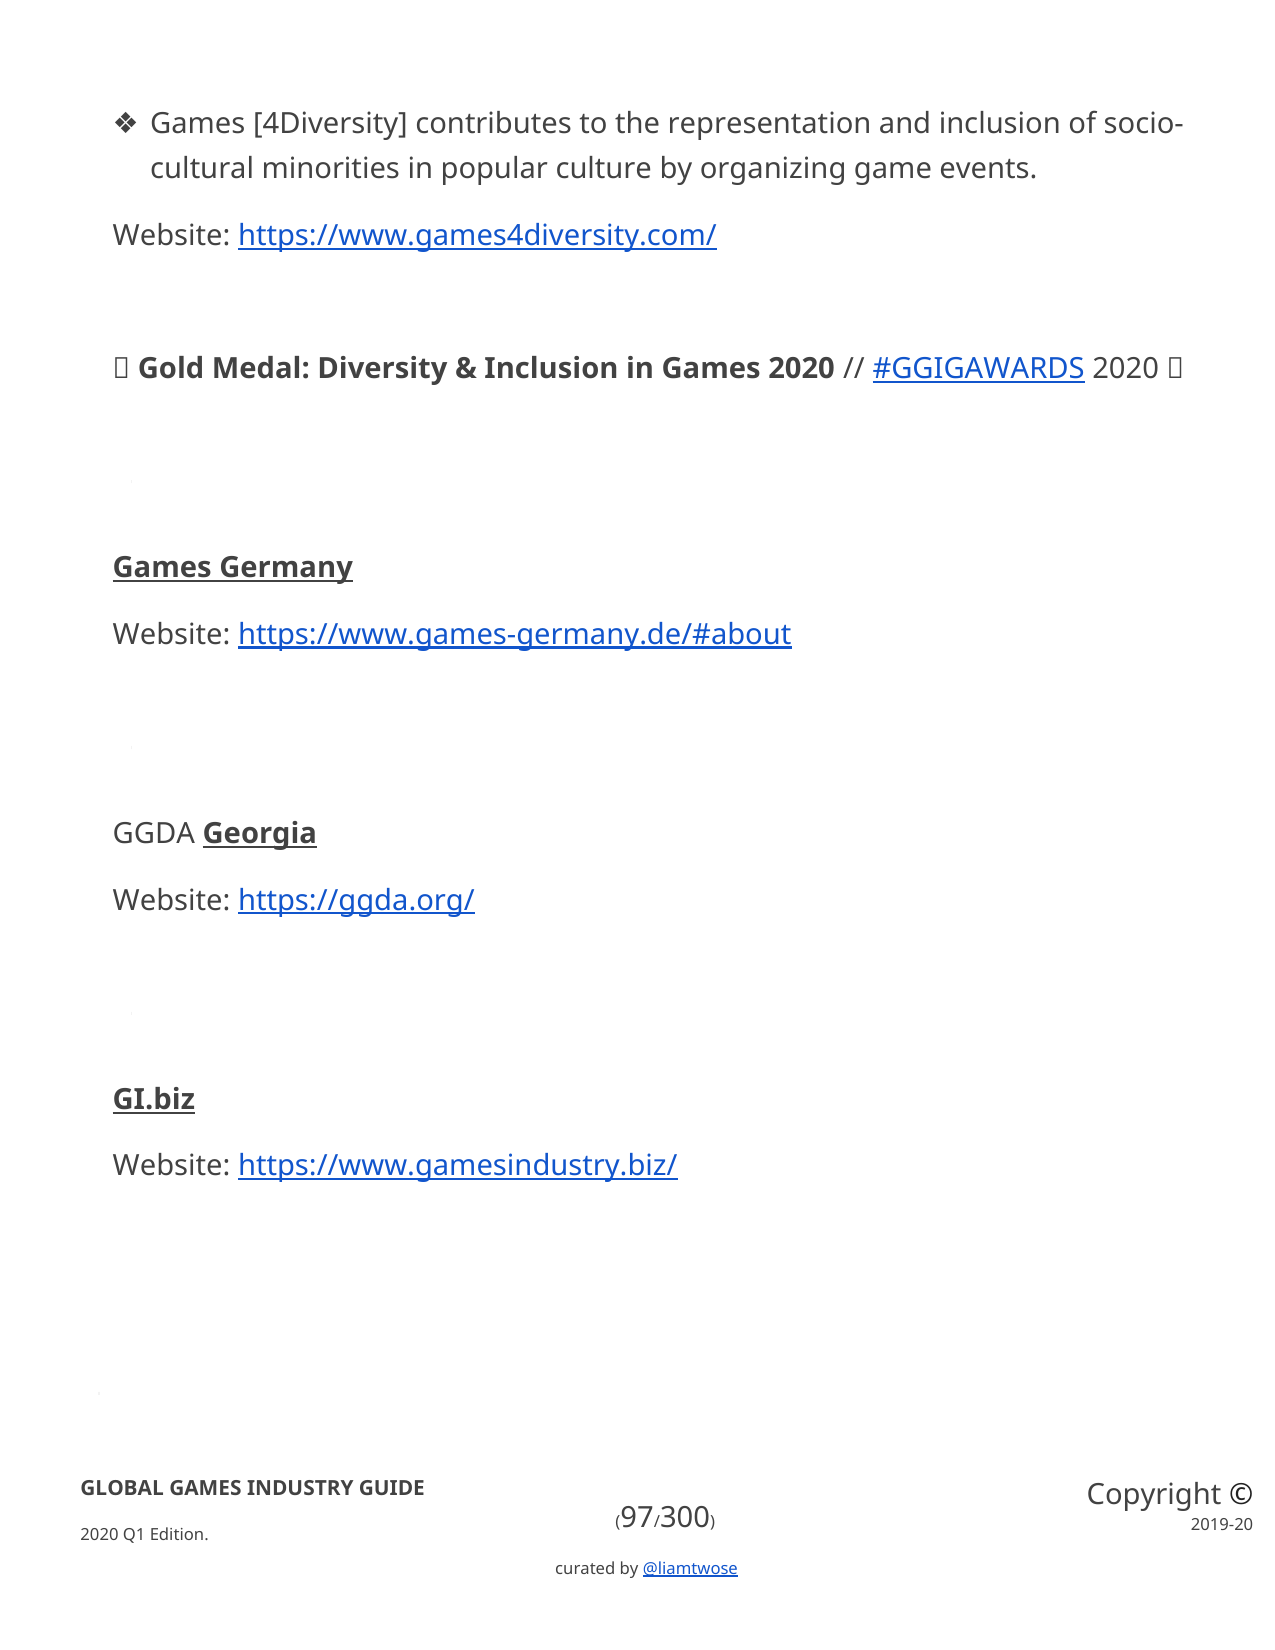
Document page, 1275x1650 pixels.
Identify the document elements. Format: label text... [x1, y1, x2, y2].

text Website: https://ggda.org/ [112, 879, 1200, 918]
text Website: https://www.games-germany.de/#about [112, 613, 1200, 653]
text GGDA Georgia [112, 812, 1200, 852]
text Games Germany [112, 547, 1200, 586]
text GI.biz [112, 1078, 1200, 1118]
text 🥇 Gold Medal: Diversity & Inclusion in Games 2020 // #GGIGAWARDS 2020 🥇 [112, 347, 1200, 387]
list Games [4Diversity] contributes to the representation and inclusion of socio-cultural minorities in popular culture by organizing game events. [112, 102, 1200, 187]
text Website: https://www.games4diversity.com/ [112, 214, 1200, 254]
text Website: https://www.gamesindustry.biz/ [112, 1145, 1200, 1184]
